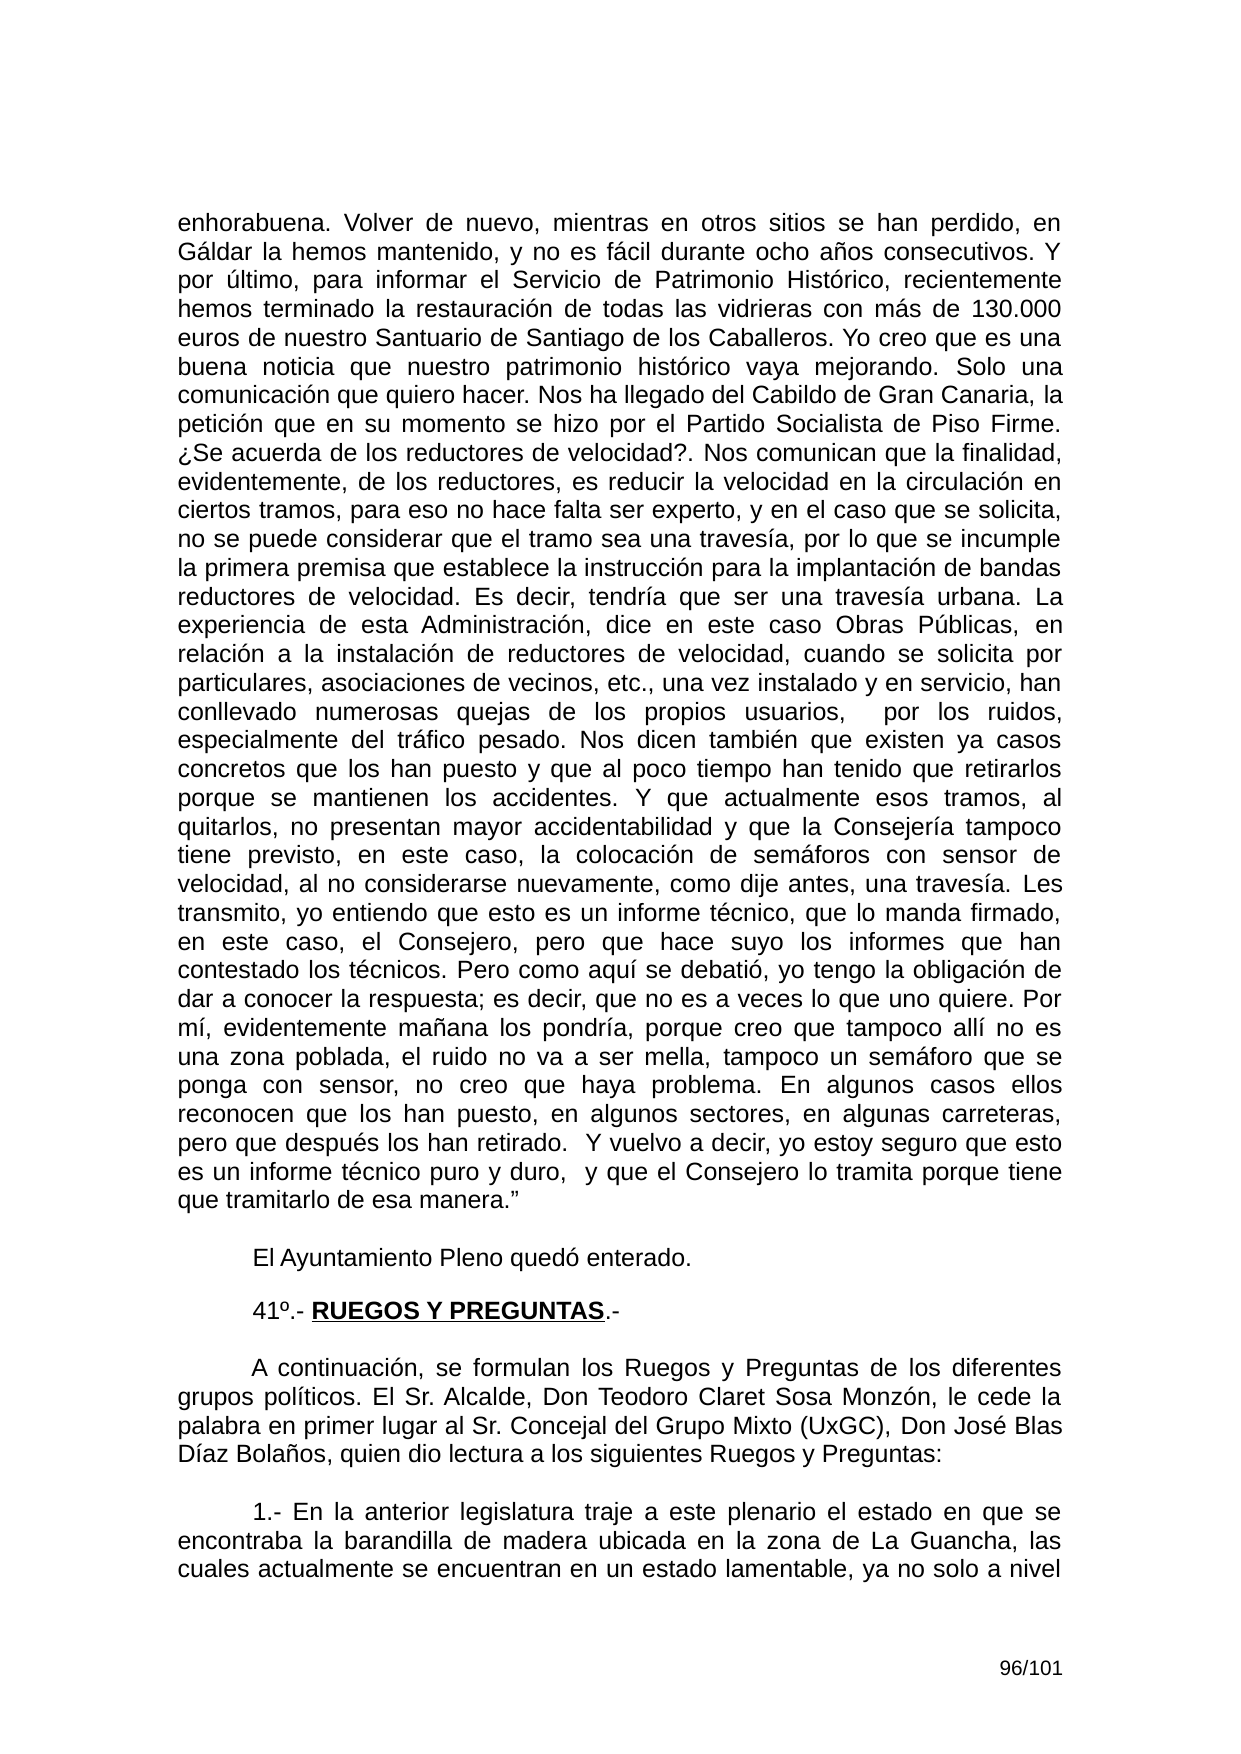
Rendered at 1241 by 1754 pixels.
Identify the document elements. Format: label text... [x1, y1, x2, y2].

text A continuación, se formulan los Ruegos y Preguntas de los diferentes grupos políticos. El Sr. Alcalde, Don Teodoro Claret Sosa Monzón, le cede la palabra en primer lugar al Sr. Concejal del Grupo Mixto (UxGC), Don José Blas Díaz Bolaños, quien dio lectura a los siguientes Ruegos y Preguntas: [177, 1353, 1063, 1468]
text 41º.- RUEGOS Y PREGUNTAS.- [177, 1296, 1063, 1324]
text 1.- En la anterior legislatura traje a este plenario el estado en que se encontraba la barandilla de madera ubicada en la zona de La Guancha, las cuales actualmente se encuentran en un estado lamentable, ya no solo a nivel [177, 1497, 1063, 1583]
text El Ayuntamiento Pleno quedó enterado. [177, 1243, 1063, 1272]
text enhorabuena. Volver de nuevo, mientras en otros sitios se han perdido, en Gáldar la hemos mantenido, y no es fácil durante ocho años consecutivos. Y por último, para informar el Servicio de Patrimonio Histórico, recientemente hemos terminado la restauración de todas las vidrieras con más de 130.000 euros de nuestro Santuario de Santiago de los Caballeros. Yo creo que es una buena noticia que nuestro patrimonio histórico vaya mejorando. Solo una comunicación que quiero hacer. Nos ha llegado del Cabildo de Gran Canaria, la petición que en su momento se hizo por el Partido Socialista de Piso Firme. ¿Se acuerda de los reductores de velocidad?. Nos comunican que la finalidad, evidentemente, de los reductores, es reducir la velocidad en la circulación en ciertos tramos, para eso no hace falta ser experto, y en el caso que se solicita, no se puede considerar que el tramo sea una travesía, por lo que se incumple la primera premisa que establece la instrucción para la implantación de bandas reductores de velocidad. Es decir, tendría que ser una travesía urbana. La experiencia de esta Administración, dice en este caso Obras Públicas, en relación a la instalación de reductores de velocidad, cuando se solicita por particulares, asociaciones de vecinos, etc., una vez instalado y en servicio, han conllevado numerosas quejas de los propios usuarios, por los ruidos, especialmente del tráfico pesado. Nos dicen también que existen ya casos concretos que los han puesto y que al poco tiempo han tenido que retirarlos porque se mantienen los accidentes. Y que actualmente esos tramos, al quitarlos, no presentan mayor accidentabilidad y que la Consejería tampoco tiene previsto, en este caso, la colocación de semáforos con sensor de velocidad, al no considerarse nuevamente, como dije antes, una travesía. Les transmito, yo entiendo que esto es un informe técnico, que lo manda firmado, en este caso, el Consejero, pero que hace suyo los informes que han contestado los técnicos. Pero como aquí se debatió, yo tengo la obligación de dar a conocer la respuesta; es decir, que no es a veces lo que uno quiere. Por mí, evidentemente mañana los pondría, porque creo que tampoco allí no es una zona poblada, el ruido no va a ser mella, tampoco un semáforo que se ponga con sensor, no creo que haya problema. En algunos casos ellos reconocen que los han puesto, en algunos sectores, en algunas carreteras, pero que después los han retirado. Y vuelvo a decir, yo estoy seguro que esto es un informe técnico puro y duro, y que el Consejero lo tramita porque tiene que tramitarlo de esa manera.” [177, 208, 1063, 1214]
